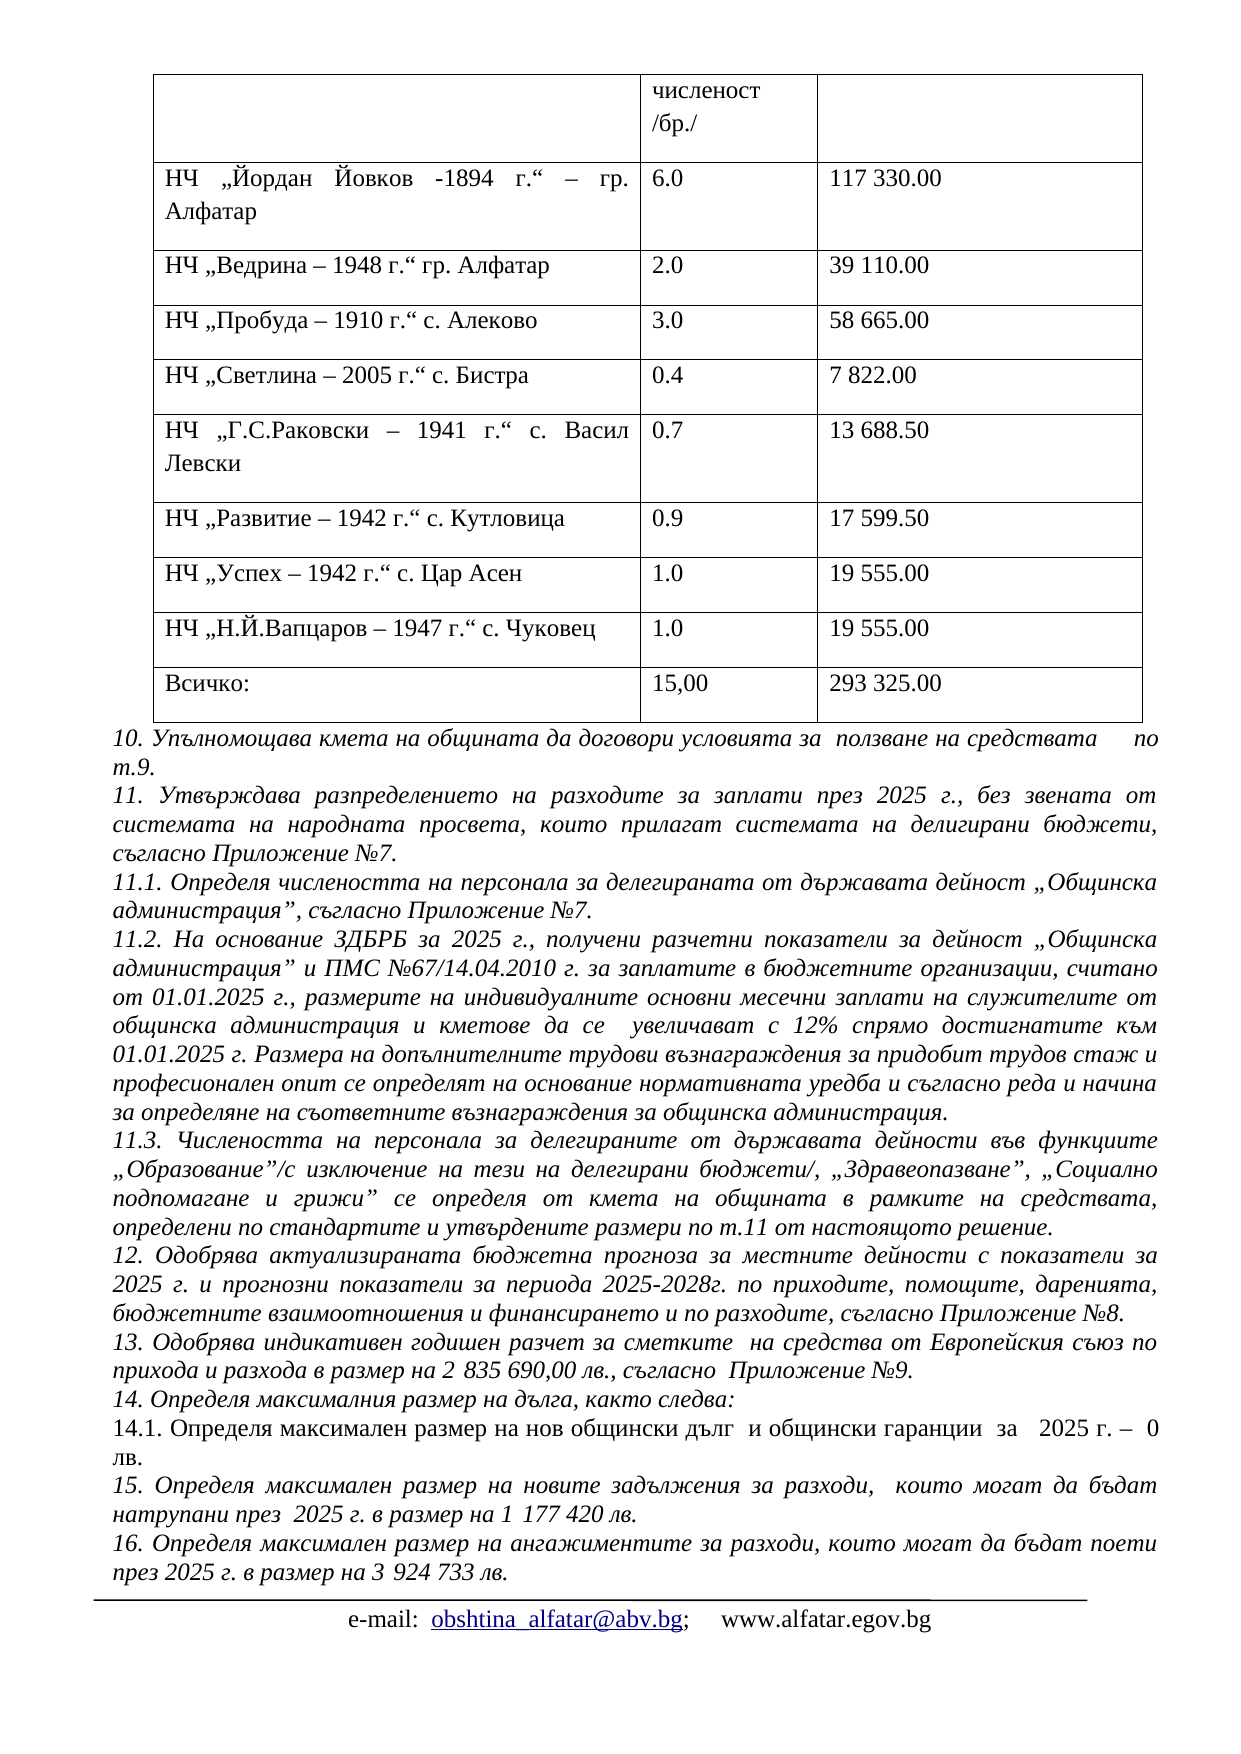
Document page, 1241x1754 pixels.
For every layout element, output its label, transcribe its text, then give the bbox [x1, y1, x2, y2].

text 12. Одобрява актуализираната бюджетна прогноза за местните дейности с показатели за 2025 г. и прогнозни показатели за периода 2025-2028г. по приходите, помощите, даренията, бюджетните взаимоотношения и финансирането и по разходите, съгласно Приложение №8. [112, 1240, 1161, 1327]
table_cell 0.9 [641, 503, 817, 557]
table_cell 1.0 [641, 558, 817, 612]
text 14.1. Определя максимален размер на нов общински дълг и общински гаранции за 2025 г. – 0 лв. [112, 1413, 1161, 1470]
text 16. Определя максимален размер на ангажиментите за разходи, които могат да бъдат поети през 2025 г. в размер на 3 924 733 лв. [112, 1528, 1161, 1585]
table_cell 13 688.50 [818, 415, 1142, 502]
table_cell 6.0 [641, 163, 817, 249]
text 11.3. Числеността на персонала за делегираните от държавата дейности във функциите „Образование”/с изключение на тези на делегирани бюджети/, „Здравеопазване”, „Социално подпомагане и грижи” се определя от кмета на общината в рамките на средствата, определени по стандартите и утвърдените размери по т.11 от настоящото решение. [112, 1125, 1161, 1240]
table_cell 58 665.00 [818, 306, 1142, 359]
table_cell 117 330.00 [818, 163, 1142, 249]
table_cell 2.0 [641, 251, 817, 304]
table_cell 19 555.00 [818, 558, 1142, 612]
table_cell НЧ „Ведрина – 1948 г.“ гр. Алфатар [154, 251, 640, 304]
table_cell 0.4 [641, 360, 817, 414]
text 11. Утвърждава разпределението на разходите за заплати през 2025 г., без звената от системата на народната просвета, които прилагат системата на делигирани бюджети, съгласно Приложение №7. [112, 780, 1161, 867]
table_cell 1.0 [641, 613, 817, 667]
table_cell НЧ „Н.Й.Вапцаров – 1947 г.“ с. Чуковец [154, 613, 640, 667]
text 14. Определя максималния размер на дълга, както следва: [112, 1384, 1161, 1413]
table_header [154, 75, 640, 162]
table_cell НЧ „Светлина – 2005 г.“ с. Бистра [154, 360, 640, 414]
text 15. Определя максимален размер на новите задължения за разходи, които могат да бъдат натрупани през 2025 г. в размер на 1 177 420 лв. [112, 1470, 1161, 1528]
table_header [818, 75, 1142, 162]
table_cell 19 555.00 [818, 613, 1142, 667]
table_cell НЧ „Г.С.Раковски – 1941 г.“ с. Васил Левски [154, 415, 640, 502]
table_cell НЧ „Йордан Йовков -1894 г.“ – гр. Алфатар [154, 163, 640, 249]
table_cell 15,00 [641, 668, 817, 722]
table_cell 7 822.00 [818, 360, 1142, 414]
text 11.1. Определя числеността на персонала за делегираната от държавата дейност „Общинска администрация”, съгласно Приложение №7. [112, 867, 1161, 924]
table_cell 39 110.00 [818, 251, 1142, 304]
text 10. Упълномощава кмета на общината да договори условията за ползване на средствата по т.9. [112, 723, 1161, 780]
table_cell 17 599.50 [818, 503, 1142, 557]
table_cell НЧ „Успех – 1942 г.“ с. Цар Асен [154, 558, 640, 612]
text 11.2. На основание ЗДБРБ за 2025 г., получени разчетни показатели за дейност „Общинска администрация” и ПМС №67/14.04.2010 г. за заплатите в бюджетните организации, считано от 01.01.2025 г., размерите на индивидуалните основни месечни заплати на служителите от общинска администрация и кметове да се увеличават с 12% спрямо достигнатите към 01.01.2025 г. Размера на допълнителните трудови възнаграждения за придобит трудов стаж и професионален опит се определят на основание нормативната уредба и съгласно реда и начина за определяне на съответните възнаграждения за общинска администрация. [112, 924, 1161, 1125]
text 13. Одобрява индикативен годишен разчет за сметките на средства от Европейския съюз по прихода и разхода в размер на 2 835 690,00 лв., съгласно Приложение №9. [112, 1327, 1161, 1384]
table_cell 0.7 [641, 415, 817, 502]
table_header численост /бр./ [641, 75, 817, 162]
table_cell Всичко: [154, 668, 640, 722]
table_cell 293 325.00 [818, 668, 1142, 722]
table_cell НЧ „Пробуда – 1910 г.“ с. Алеково [154, 306, 640, 359]
table_cell 3.0 [641, 306, 817, 359]
table_cell НЧ „Развитие – 1942 г.“ с. Кутловица [154, 503, 640, 557]
